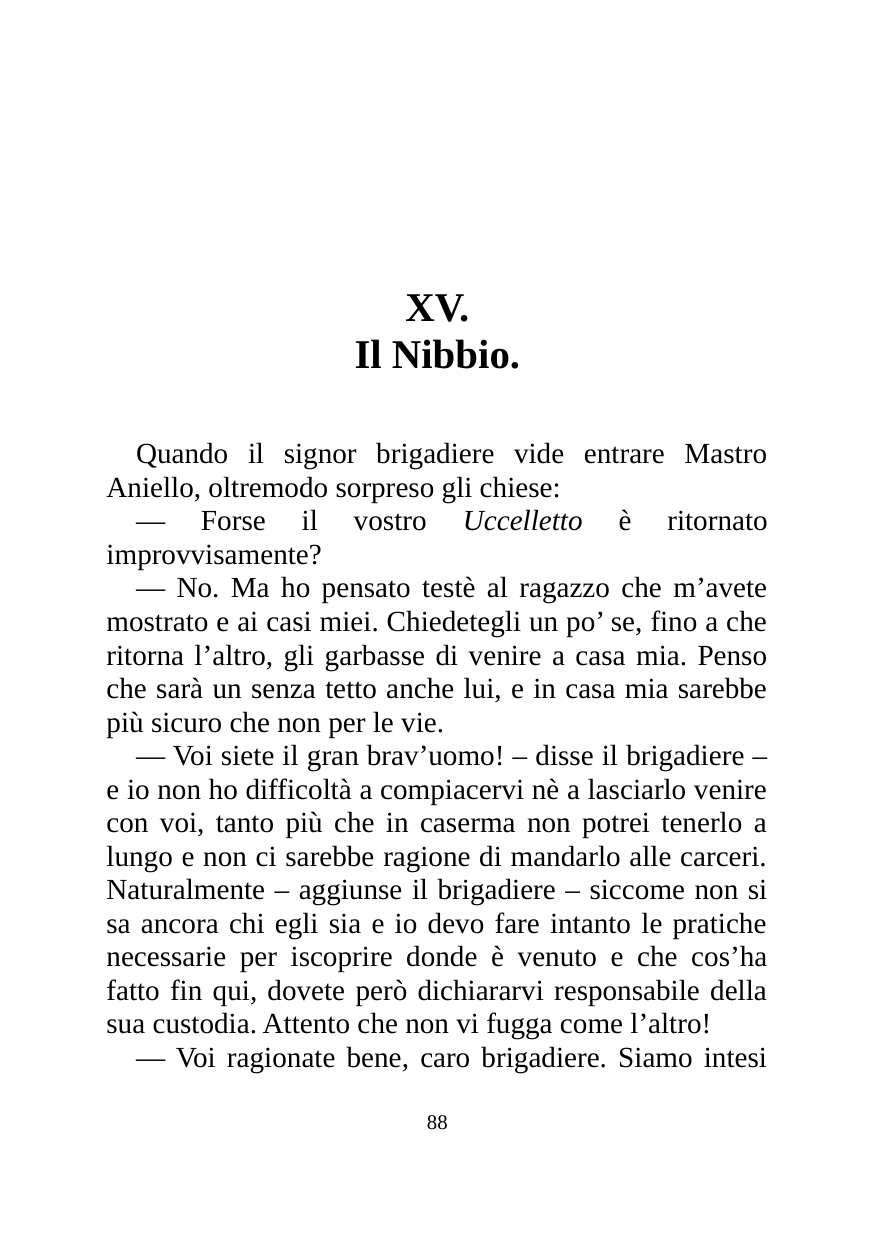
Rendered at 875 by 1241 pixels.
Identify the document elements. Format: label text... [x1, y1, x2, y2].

text — Voi ragionate bene, caro brigadiere. Siamo intesi [106, 1040, 768, 1074]
text — Voi siete il gran brav’uomo! – disse il brigadiere – e io non ho difficoltà a compiacervi nè a lasciarlo venire con voi, tanto più che in caserma non potrei tenerlo a lungo e non ci sarebbe ragione di mandarlo alle carceri. Naturalmente – aggiunse il brigadiere – siccome non si sa ancora chi egli sia e io devo fare intanto le pratiche necessarie per iscoprire donde è venuto e che cos’ha fatto fin qui, dovete però dichiararvi responsabile della sua custodia. Attento che non vi fugga come l’altro! [106, 738, 768, 1040]
text — No. Ma ho pensato testè al ragazzo che m’avete mostrato e ai casi miei. Chiedetegli un po’ se, fino a che ritorna l’altro, gli garbasse di venire a casa mia. Penso che sarà un senza tetto anche lui, e in casa mia sarebbe più sicuro che non per le vie. [106, 571, 768, 738]
text — Forse il vostro Uccelletto è ritornato improvvisamente? [106, 503, 768, 571]
text Quando il signor brigadiere vide entrare Mastro Aniello, oltremodo sorpreso gli chiese: [106, 436, 768, 503]
subtitle XV. Il Nibbio. [106, 283, 768, 377]
